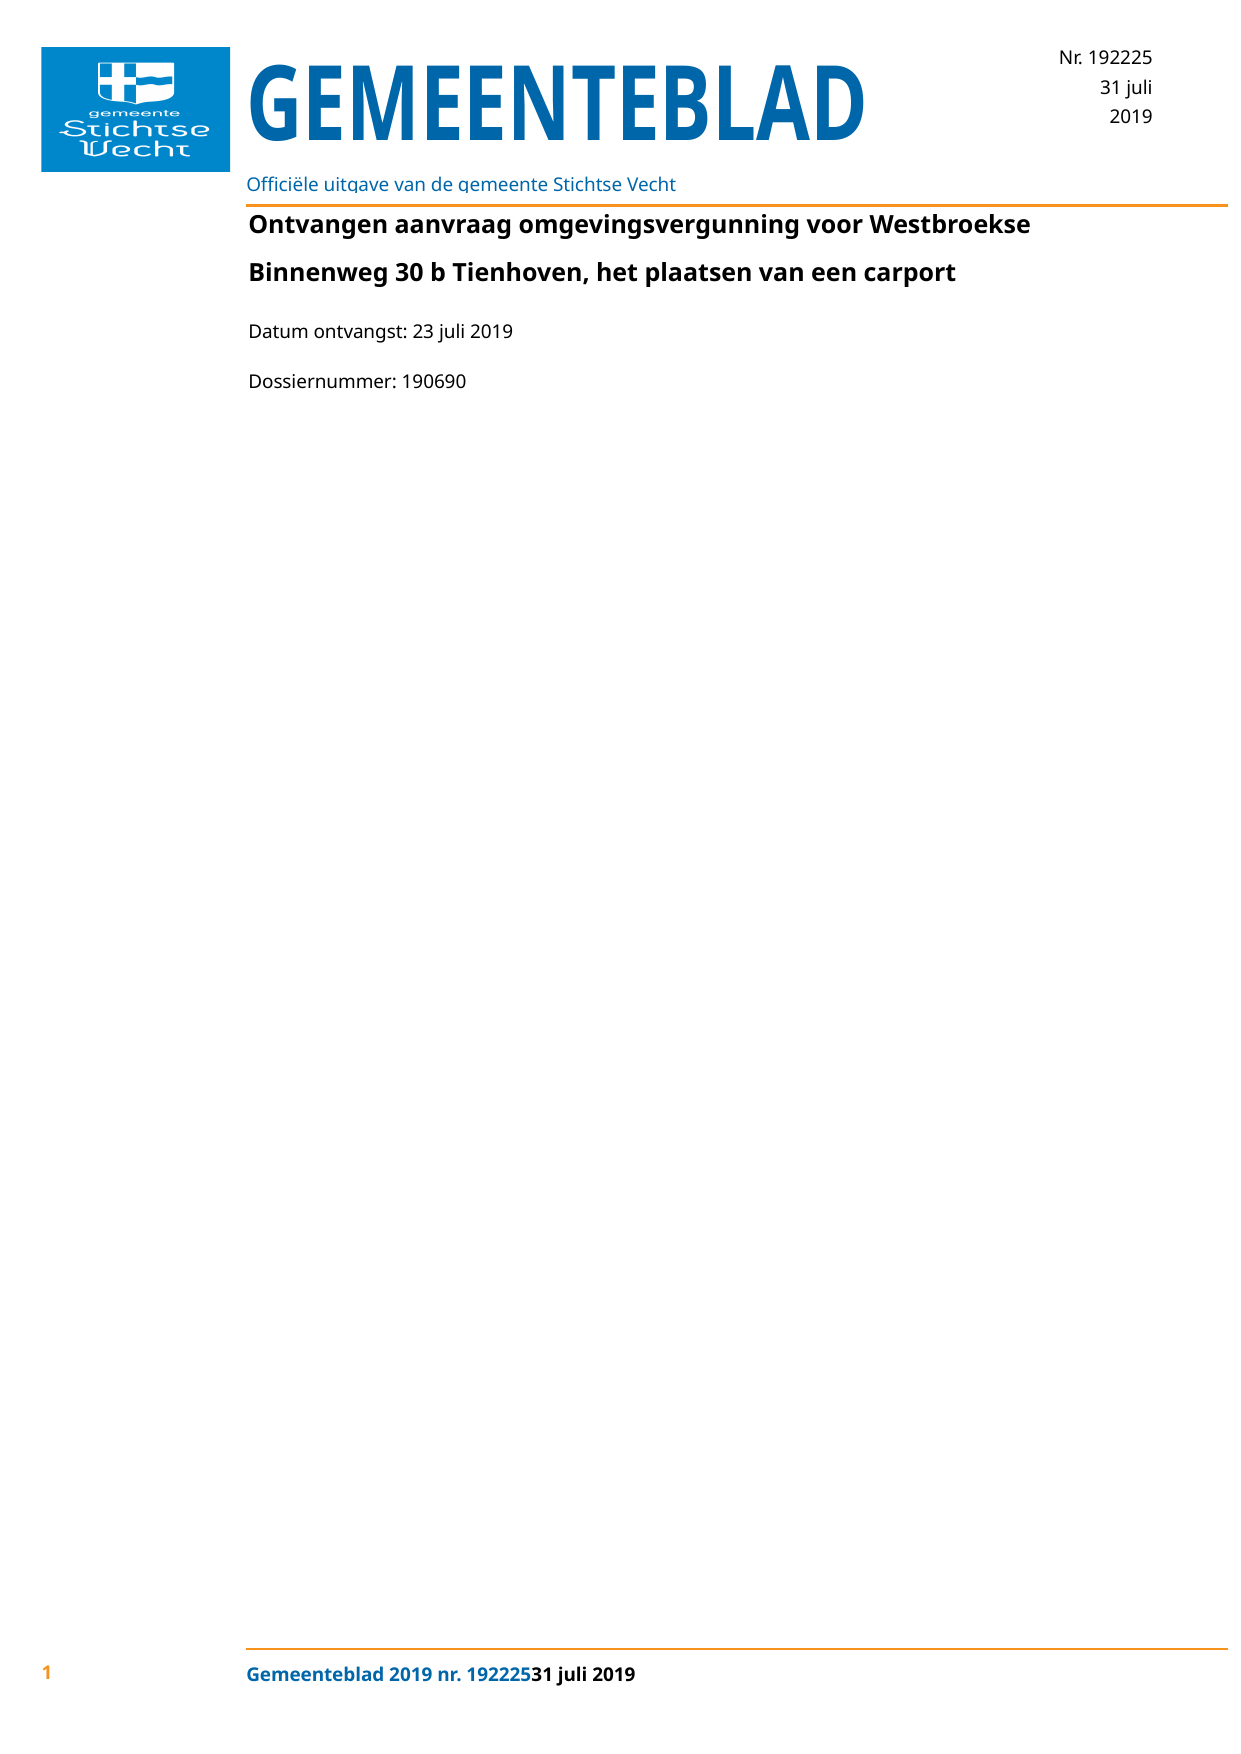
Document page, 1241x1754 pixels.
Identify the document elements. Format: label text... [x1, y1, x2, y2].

picture [137, 63, 174, 103]
text Dossiernummer: 190690 [248, 368, 1152, 394]
text Ontvangen aanvraag omgevingsvergunning voor Westbroekse Binnenweg 30 b Tienhoven, het plaatsen van een carport [248, 207, 1152, 288]
picture [99, 63, 135, 101]
text Datum ontvangst: 23 juli 2019 [248, 318, 1152, 344]
